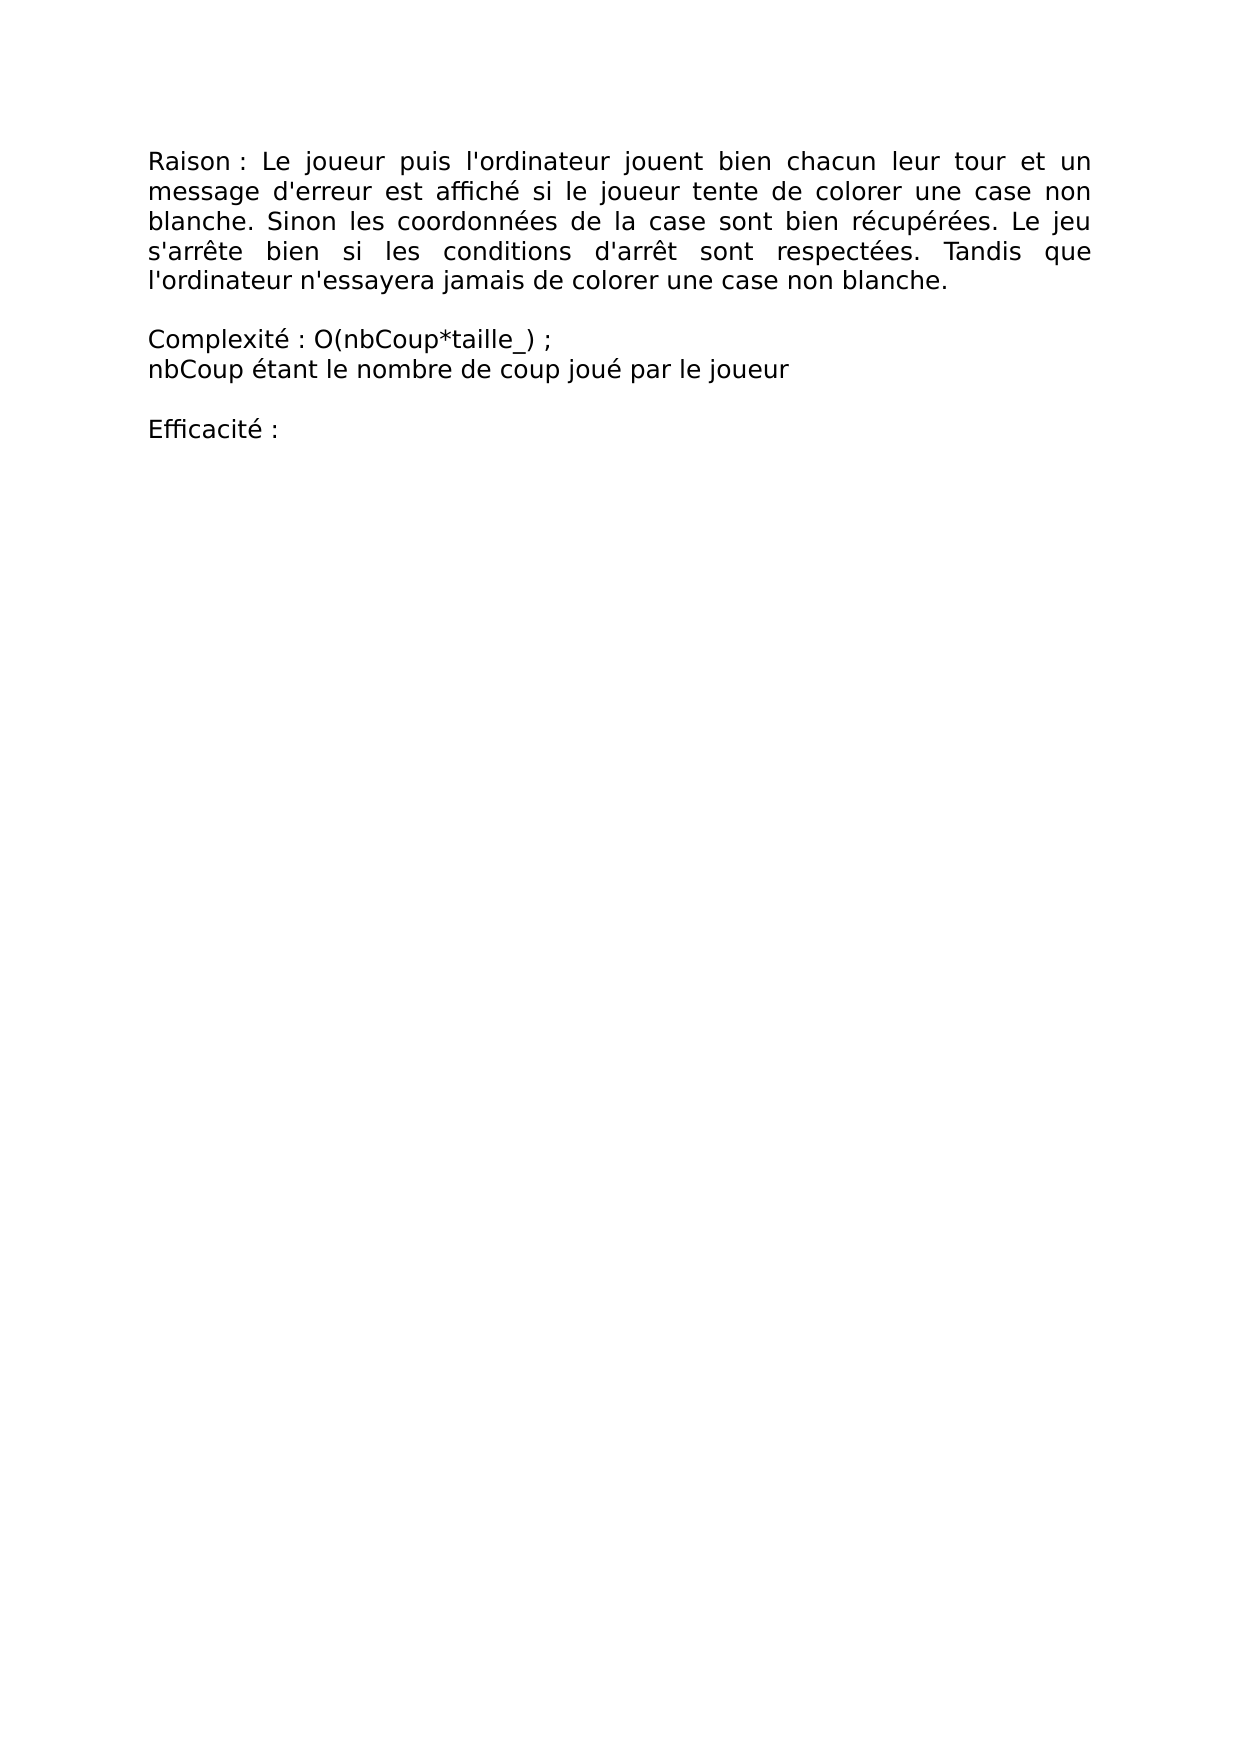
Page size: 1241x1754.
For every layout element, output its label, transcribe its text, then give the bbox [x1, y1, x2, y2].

text Raison : Le joueur puis l'ordinateur jouent bien chacun leur tour et un message d'erreur est affiché si le joueur tente de colorer une case non blanche. Sinon les coordonnées de la case sont bien récupérées. Le jeu s'arrête bien si les conditions d'arrêt sont respectées. Tandis que l'ordinateur n'essayera jamais de colorer une case non blanche. [148, 148, 1093, 296]
text Efficacité : [148, 415, 1093, 444]
text nbCoup étant le nombre de coup joué par le joueur [148, 355, 1093, 384]
text Complexité : O(nbCoup*taille_) ; [148, 326, 1093, 355]
